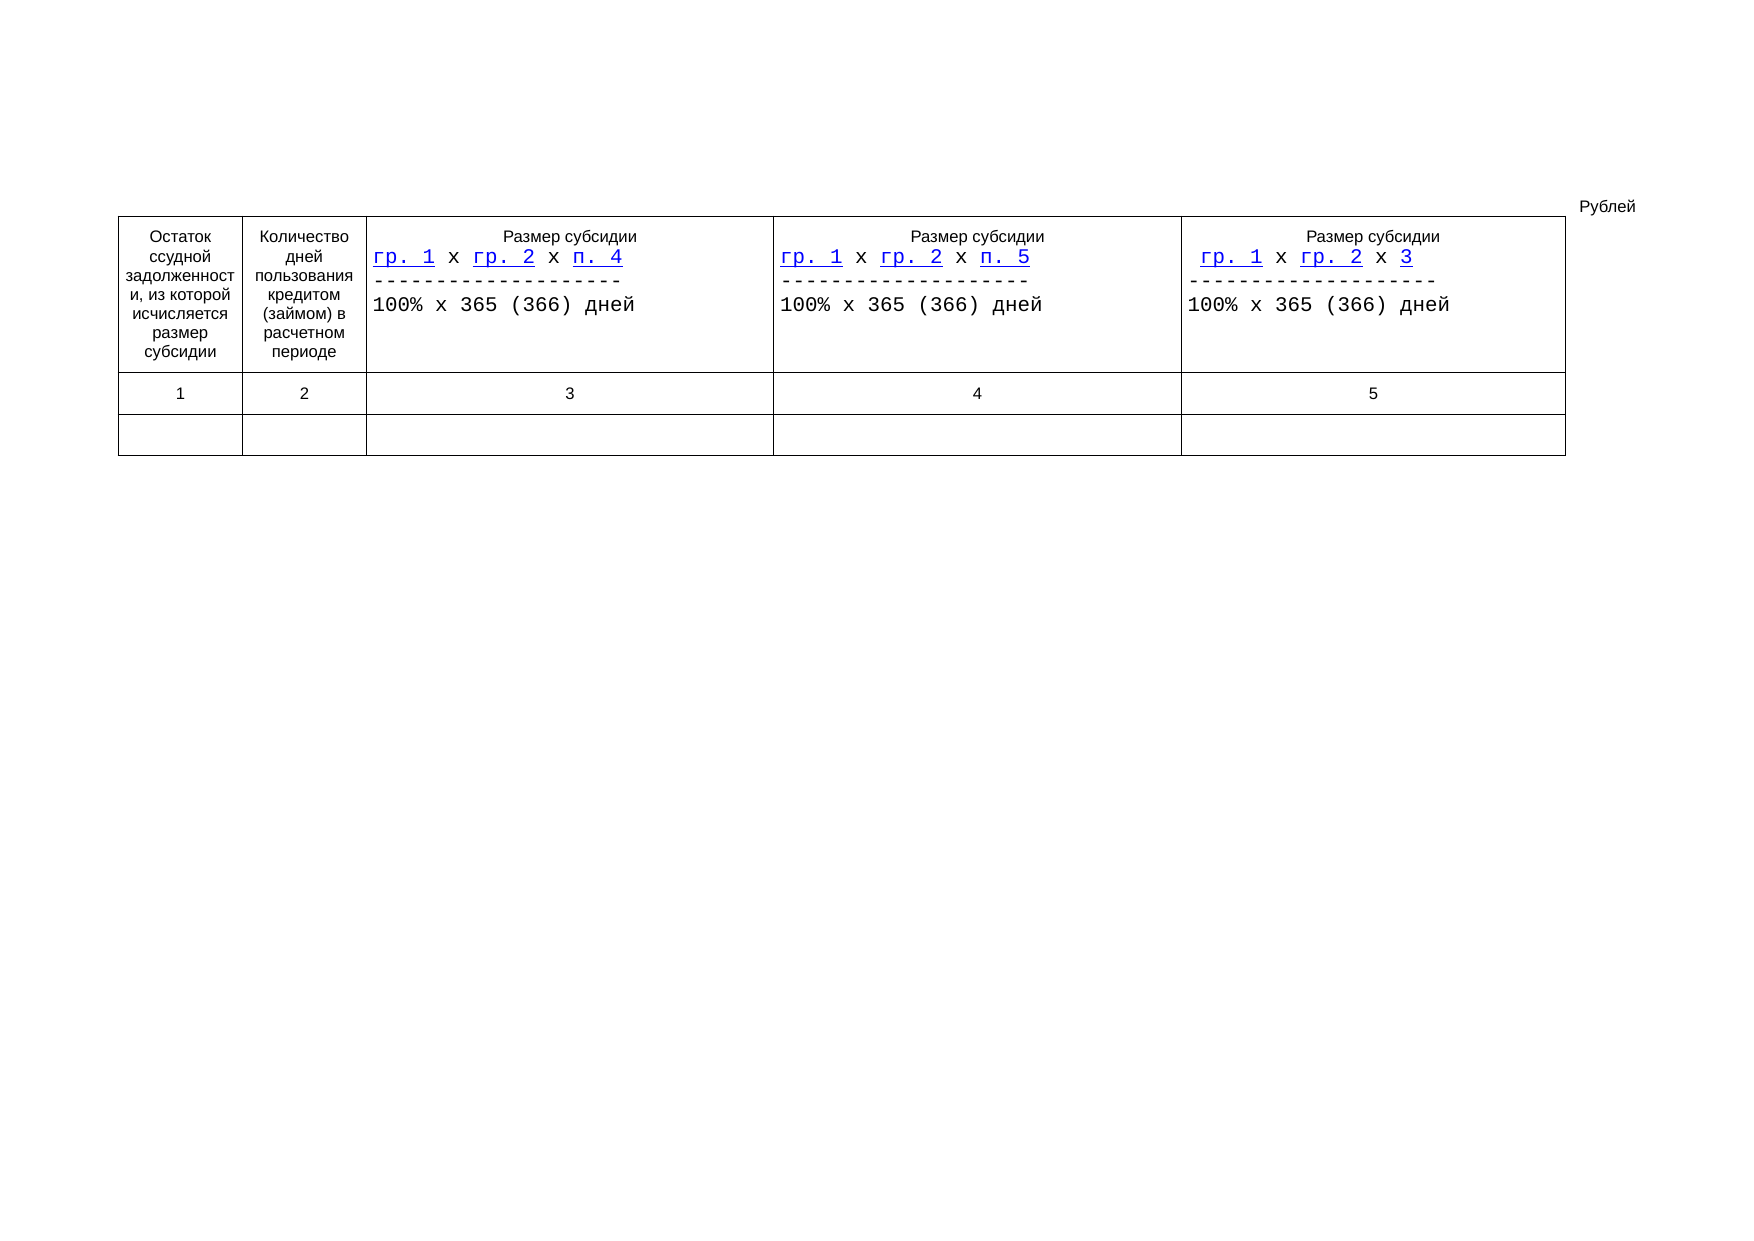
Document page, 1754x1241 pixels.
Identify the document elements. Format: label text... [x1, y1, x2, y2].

table_cell [774, 415, 1181, 455]
table_header Размер субсидии гр. 1 x гр. 2 x 3 -------------------- 100% x 365 (366) дней [1182, 217, 1565, 372]
table_cell 4 [774, 373, 1181, 413]
table_cell 3 [367, 373, 773, 413]
table_cell [1182, 415, 1565, 455]
table_cell 1 [119, 373, 242, 413]
table_cell [119, 415, 242, 455]
text Рублей [118, 196, 1636, 216]
table_cell [367, 415, 773, 455]
table_cell [243, 415, 366, 455]
table_header Количество дней пользования кредитом (займом) в расчетном периоде [243, 217, 366, 372]
table_header Остаток ссудной задолженности, из которой исчисляется размер субсидии [119, 217, 242, 372]
table_cell 5 [1182, 373, 1565, 413]
table_header Размер субсидии гр. 1 x гр. 2 x п. 4 -------------------- 100% x 365 (366) дней [367, 217, 773, 372]
table_header Размер субсидии гр. 1 x гр. 2 x п. 5 -------------------- 100% x 365 (366) дней [774, 217, 1181, 372]
table_cell 2 [243, 373, 366, 413]
